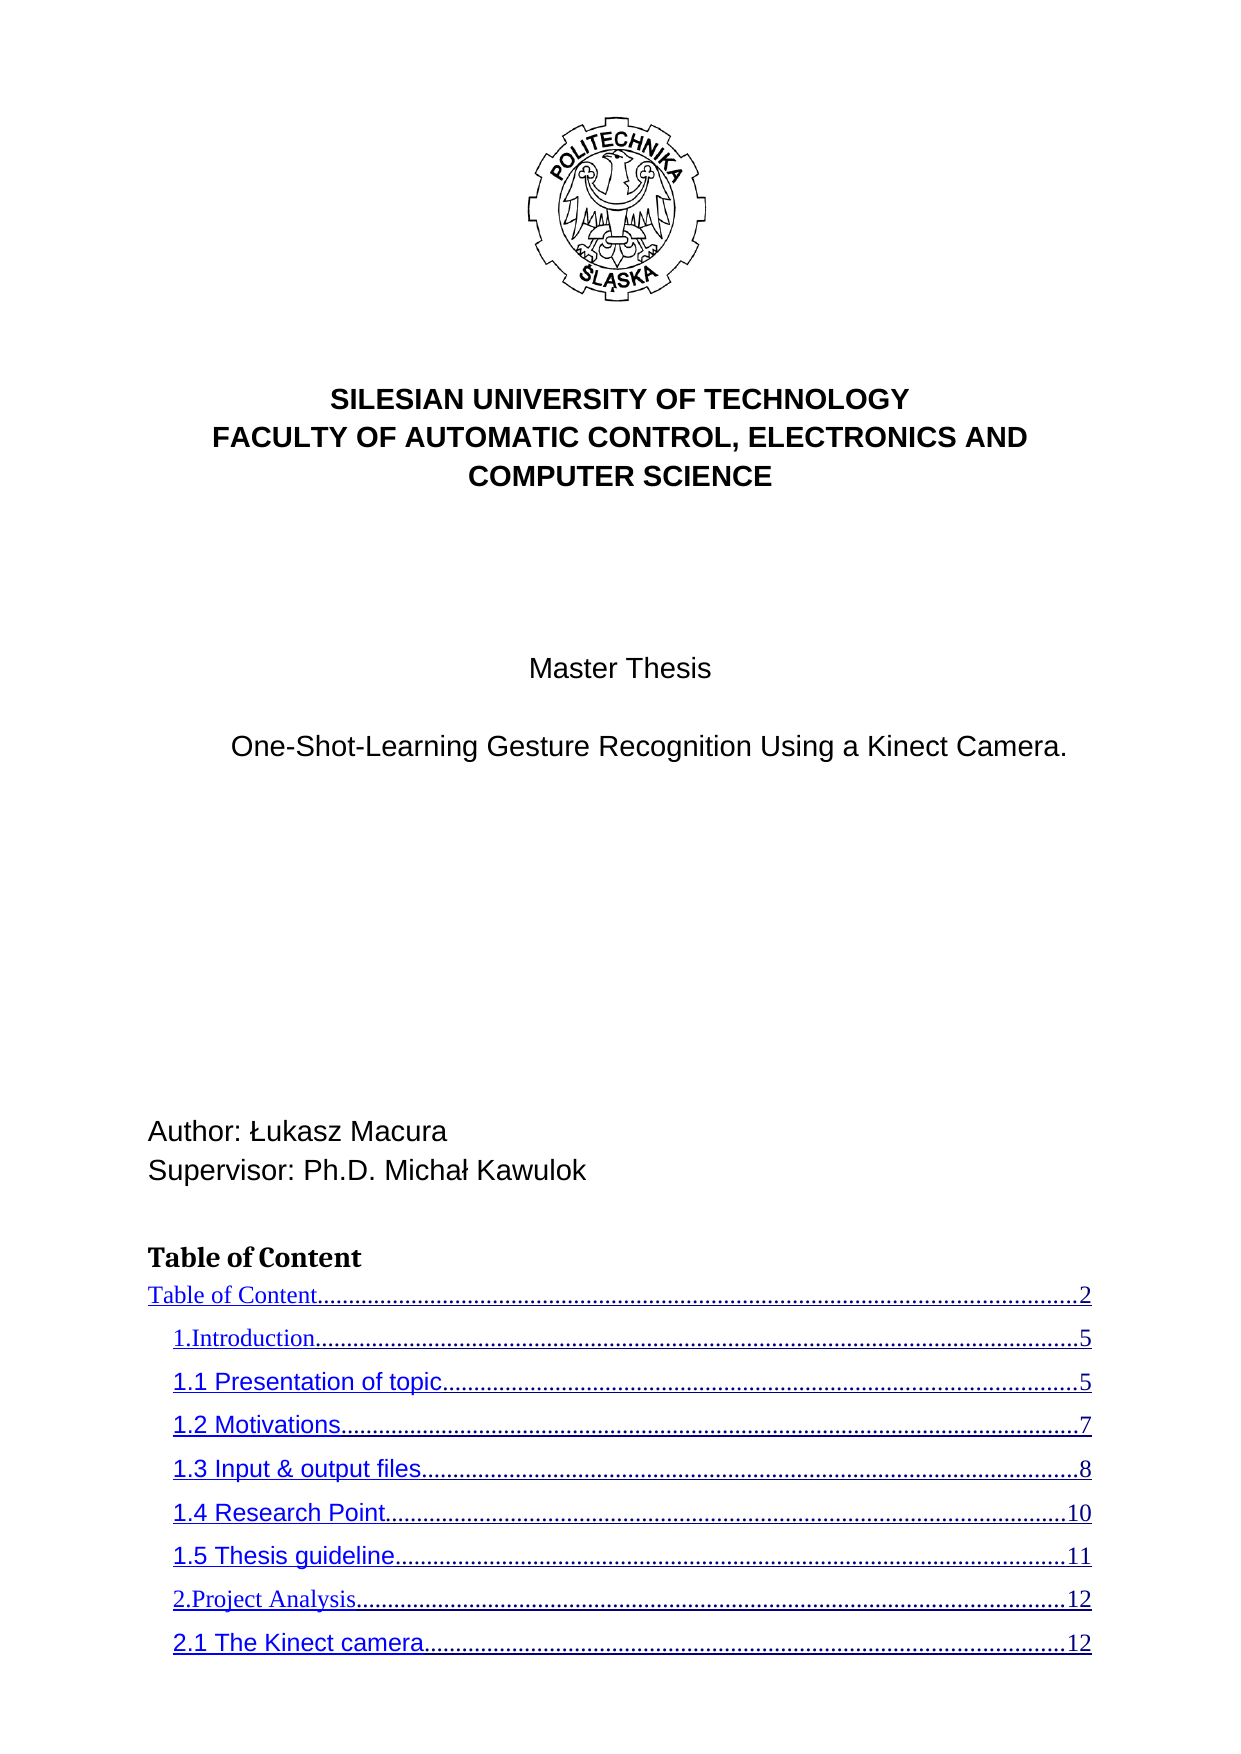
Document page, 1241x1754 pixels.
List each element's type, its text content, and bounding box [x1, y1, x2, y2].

text 1.5 Thesis guideline 11 [173, 1541, 1093, 1570]
text 2.1 The Kinect camera 12 [173, 1628, 1093, 1657]
text 1.2 Motivations 7 [173, 1410, 1093, 1439]
text 1. Introduction 5 [173, 1323, 1093, 1352]
text Table of Content [148, 1241, 1093, 1275]
text Table of Content 2 [148, 1280, 1093, 1308]
text SILESIAN UNIVERSITY OF TECHNOLOGY [148, 382, 1093, 415]
text 1.3 Input & output files 8 [173, 1454, 1093, 1483]
text 1.1 Presentation of topic 5 [173, 1367, 1093, 1396]
text One-Shot-Learning Gesture Recognition Using a Kinect Camera. [207, 729, 1093, 762]
text 2. Project Analysis 12 [173, 1584, 1093, 1614]
text Author: Łukasz Macura [148, 1114, 1093, 1148]
text FACULTY OF AUTOMATIC CONTROL, ELECTRONICS AND [148, 420, 1093, 454]
text 1.4 Research Point 10 [173, 1497, 1093, 1526]
text Supervisor: Ph.D. Michał Kawulok [148, 1153, 1093, 1186]
text Master Thesis [148, 652, 1093, 685]
text COMPUTER SCIENCE [148, 459, 1093, 492]
